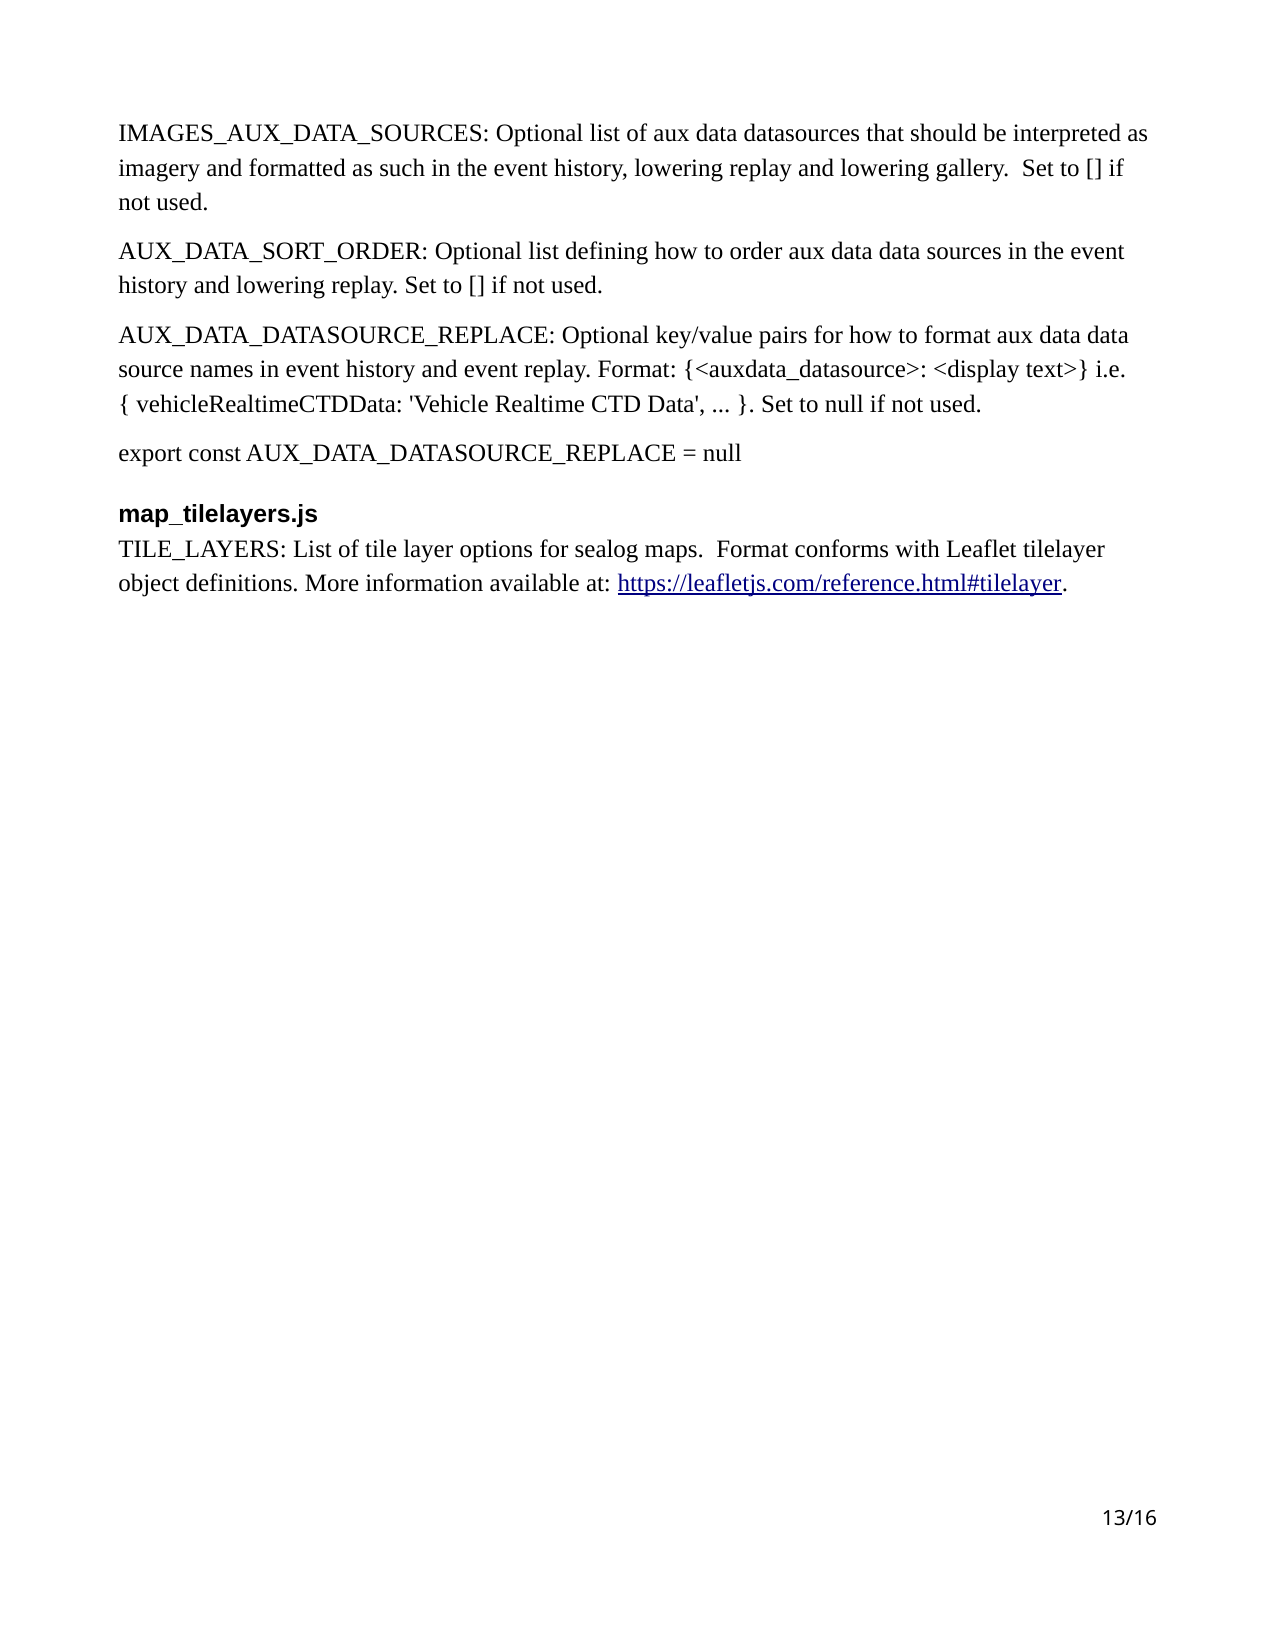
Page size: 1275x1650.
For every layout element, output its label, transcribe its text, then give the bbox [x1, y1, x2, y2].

text TILE_LAYERS: List of tile layer options for sealog maps. Format conforms with Leaflet tilelayer object definitions. More information available at: https://leafletjs.com/reference.html#tilelayer. [118, 534, 1157, 597]
text IMAGES_AUX_DATA_SOURCES: Optional list of aux data datasources that should be interpreted as imagery and formatted as such in the event history, lowering replay and lowering gallery. Set to [] if not used. [118, 118, 1157, 216]
text AUX_DATA_SORT_ORDER: Optional list defining how to order aux data data sources in the event history and lowering replay. Set to [] if not used. [118, 236, 1157, 299]
text AUX_DATA_DATASOURCE_REPLACE: Optional key/value pairs for how to format aux data data source names in event history and event replay. Format: {<auxdata_datasource>: <display text>} i.e. { vehicleRealtimeCTDData: 'Vehicle Realtime CTD Data', ... }. Set to null if not used. [118, 320, 1157, 417]
text export const AUX_DATA_DATASOURCE_REPLACE = null [118, 438, 1157, 466]
subtitle map_tilelayers.js [118, 499, 1157, 528]
